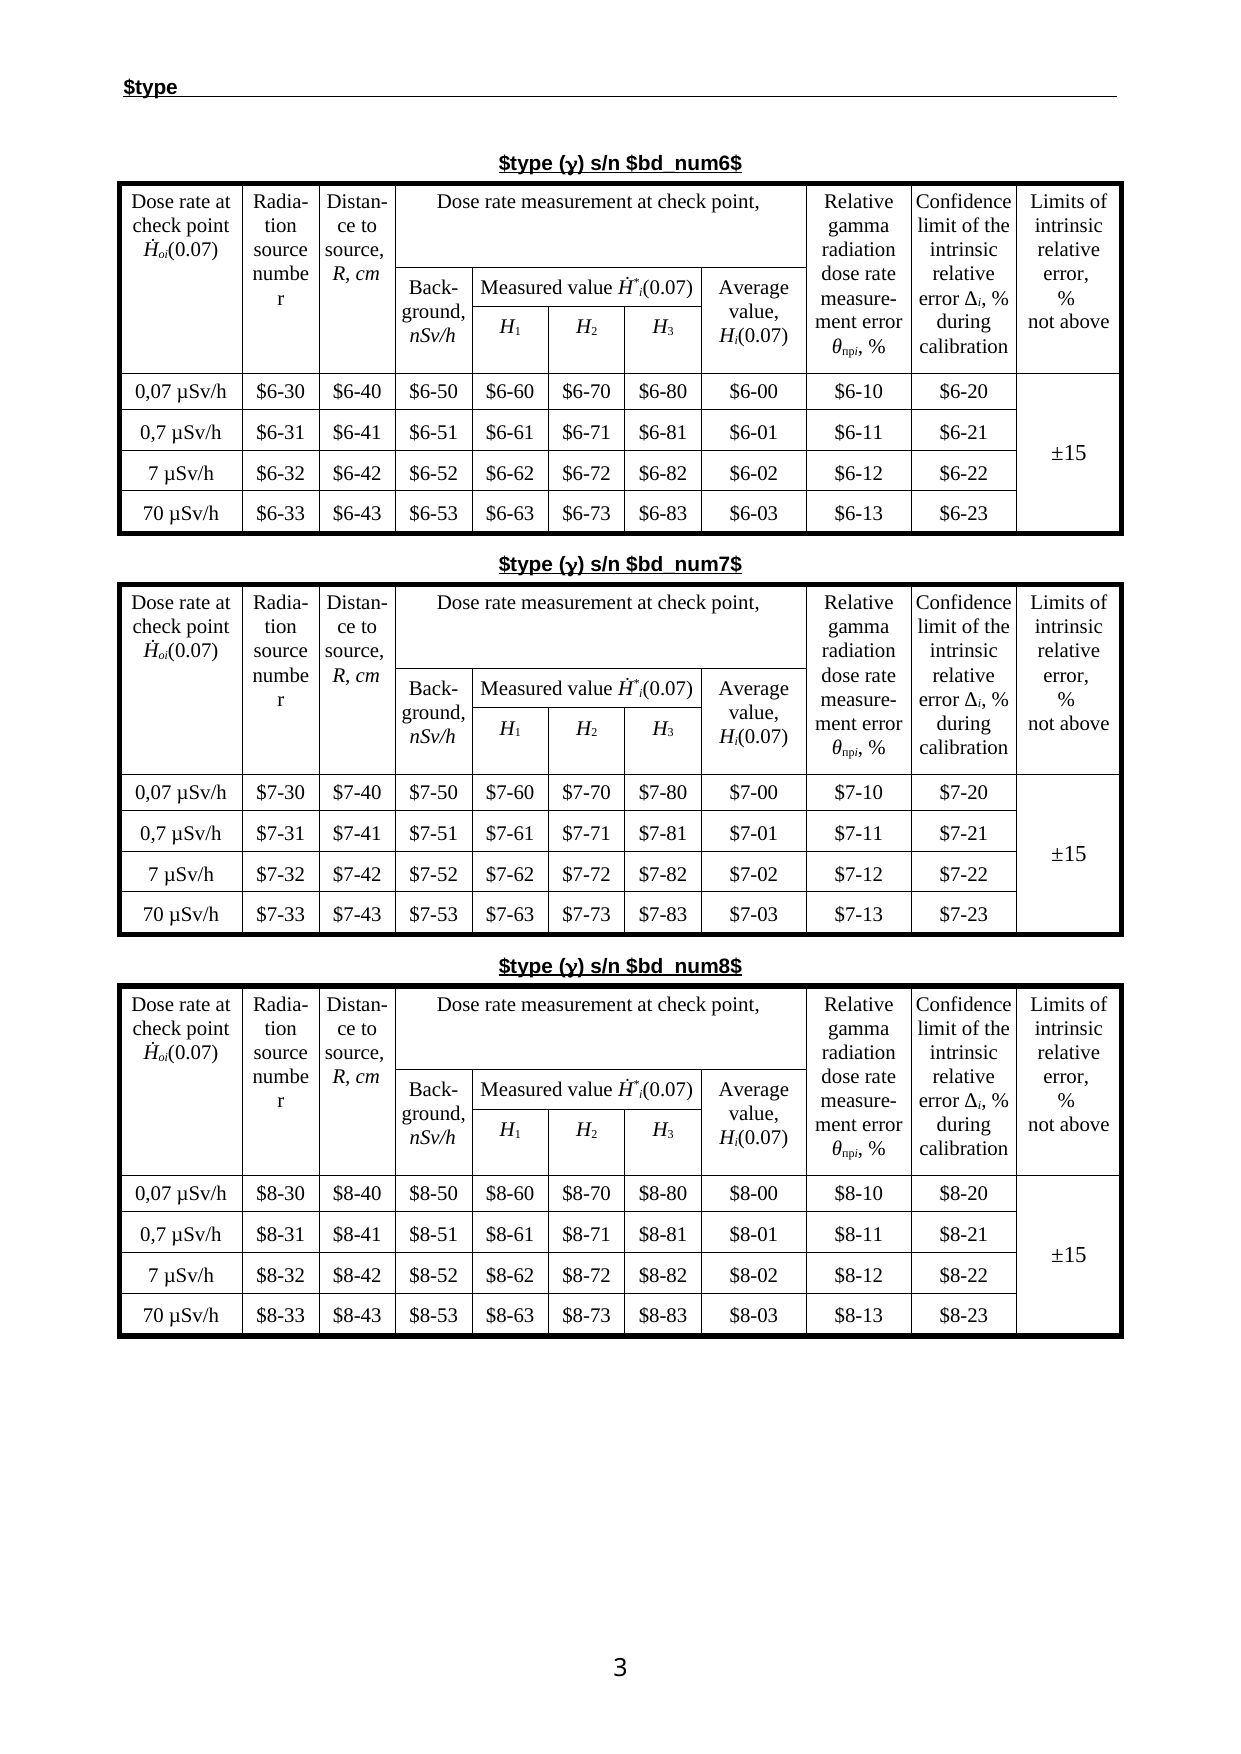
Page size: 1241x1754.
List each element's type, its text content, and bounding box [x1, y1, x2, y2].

table_cell $8-31 [243, 1212, 319, 1252]
table_cell $7-23 [912, 892, 1016, 932]
table_cell $7-71 [549, 811, 624, 851]
table_cell $8-13 [807, 1294, 911, 1333]
table_cell $8-03 [702, 1294, 806, 1333]
table_cell $8-10 [807, 1176, 911, 1211]
table_cell $7-20 [912, 775, 1016, 810]
table_cell Radia-tion source number [243, 186, 319, 373]
table_cell $7-30 [243, 775, 319, 810]
table_cell Dose rate at check point Ḣoi(0.07) [122, 587, 242, 774]
table_cell $6-31 [243, 410, 319, 449]
table_cell Back-ground, nSv/h [396, 669, 472, 774]
table_cell $6-70 [549, 374, 624, 409]
table_cell $8-80 [625, 1176, 701, 1211]
table_cell $7-83 [625, 892, 701, 932]
table_cell Radia-tion source number [243, 587, 319, 774]
table_cell $7-40 [320, 775, 395, 810]
table_cell $6-83 [625, 491, 701, 531]
table_cell $8-21 [912, 1212, 1016, 1252]
table_cell $6-82 [625, 451, 701, 490]
table_cell $6-81 [625, 410, 701, 449]
table_cell H3 [625, 708, 701, 774]
table_cell ±15 [1017, 374, 1119, 531]
table_cell $8-71 [549, 1212, 624, 1252]
table_cell Average value, Hi(0.07) [702, 669, 806, 774]
table_cell $8-40 [320, 1176, 395, 1211]
table_cell $8-62 [473, 1253, 548, 1292]
table_cell 7 µSv/h [122, 451, 242, 490]
table_cell $6-33 [243, 491, 319, 531]
table_cell $6-61 [473, 410, 548, 449]
table_cell Measured value Ḣ*i(0.07) [473, 669, 701, 707]
table_cell $8-51 [396, 1212, 472, 1252]
table_cell $7-63 [473, 892, 548, 932]
table_cell $7-22 [912, 852, 1016, 891]
table_cell $7-10 [807, 775, 911, 810]
table_cell $6-23 [912, 491, 1016, 531]
table_cell $6-73 [549, 491, 624, 531]
table_cell $8-61 [473, 1212, 548, 1252]
table_cell Dose rate measurement at check point, [396, 186, 806, 267]
table_cell 0,7 µSv/h [122, 410, 242, 449]
table_cell $7-21 [912, 811, 1016, 851]
table_cell $6-02 [702, 451, 806, 490]
table_cell Dose rate at check point Ḣoi(0.07) [122, 186, 242, 373]
table_cell $7-70 [549, 775, 624, 810]
table_cell 0,07 µSv/h [122, 374, 242, 409]
table_cell $8-12 [807, 1253, 911, 1292]
table_cell H2 [549, 307, 624, 373]
table_cell $7-02 [702, 852, 806, 891]
table_header $type () s/n $bd_num6$ [119, 135, 1121, 181]
table_header $type () s/n $bd_num8$ [119, 937, 1121, 983]
table_cell Dose rate measurement at check point, [396, 989, 806, 1069]
table_cell H1 [473, 708, 548, 774]
table_cell Measured value Ḣ*i(0.07) [473, 268, 701, 306]
table_cell $6-30 [243, 374, 319, 409]
table_cell $7-51 [396, 811, 472, 851]
table_cell 0,7 µSv/h [122, 1212, 242, 1252]
table_cell Confidence limit of the intrinsic relative error Δi, % during calibration [912, 186, 1016, 373]
table_cell Limits of intrinsic relative error, % not above [1017, 989, 1119, 1175]
table_cell $6-72 [549, 451, 624, 490]
table_cell $6-41 [320, 410, 395, 449]
table_cell $6-51 [396, 410, 472, 449]
table_cell $8-01 [702, 1212, 806, 1252]
table_cell $7-43 [320, 892, 395, 932]
table_cell H1 [473, 307, 548, 373]
table_cell $7-12 [807, 852, 911, 891]
table_cell H3 [625, 1110, 701, 1175]
table_cell $7-42 [320, 852, 395, 891]
table_cell $6-40 [320, 374, 395, 409]
table_cell Confidence limit of the intrinsic relative error Δi, % during calibration [912, 587, 1016, 774]
table_cell $8-11 [807, 1212, 911, 1252]
table_cell $8-43 [320, 1294, 395, 1333]
table_cell $8-81 [625, 1212, 701, 1252]
table_cell $7-61 [473, 811, 548, 851]
table_cell $8-22 [912, 1253, 1016, 1292]
table_cell $6-42 [320, 451, 395, 490]
table_cell $6-11 [807, 410, 911, 449]
table_cell ±15 [1017, 1176, 1119, 1333]
table_cell $8-70 [549, 1176, 624, 1211]
table_cell Distan-ce to source, R, сm [320, 186, 395, 373]
table_cell 70 µSv/h [122, 491, 242, 531]
table_cell Relative gamma radiation dose rate measure-ment error θпрi, % [807, 989, 911, 1175]
table_cell $8-53 [396, 1294, 472, 1333]
table_cell $8-02 [702, 1253, 806, 1292]
table_cell 7 µSv/h [122, 1253, 242, 1292]
table_cell $7-33 [243, 892, 319, 932]
table_cell $8-42 [320, 1253, 395, 1292]
table_cell $6-62 [473, 451, 548, 490]
table_cell $7-72 [549, 852, 624, 891]
table_cell $6-00 [702, 374, 806, 409]
table_cell $7-53 [396, 892, 472, 932]
table_cell $7-01 [702, 811, 806, 851]
table_cell H2 [549, 1110, 624, 1175]
table_cell Relative gamma radiation dose rate measure-ment error θпрi, % [807, 587, 911, 774]
table_cell $6-32 [243, 451, 319, 490]
table_cell $6-80 [625, 374, 701, 409]
table_cell $6-50 [396, 374, 472, 409]
table_cell $7-81 [625, 811, 701, 851]
table_cell $8-33 [243, 1294, 319, 1333]
table_cell $7-11 [807, 811, 911, 851]
table_cell $7-73 [549, 892, 624, 932]
table_cell Confidence limit of the intrinsic relative error Δi, % during calibration [912, 989, 1016, 1175]
table_cell $8-50 [396, 1176, 472, 1211]
table_cell $8-60 [473, 1176, 548, 1211]
table_cell $8-32 [243, 1253, 319, 1292]
table_cell $8-30 [243, 1176, 319, 1211]
table_cell Back-ground, nSv/h [396, 1070, 472, 1175]
table_cell $7-03 [702, 892, 806, 932]
table_cell Average value, Hi(0.07) [702, 268, 806, 373]
table_cell Radia-tion source number [243, 989, 319, 1175]
table_cell $8-23 [912, 1294, 1016, 1333]
table_cell Back-ground, nSv/h [396, 268, 472, 373]
table_cell Average value, Hi(0.07) [702, 1070, 806, 1175]
table_cell $6-12 [807, 451, 911, 490]
table_cell $7-52 [396, 852, 472, 891]
table_cell $6-21 [912, 410, 1016, 449]
table_cell $7-00 [702, 775, 806, 810]
table_cell 70 µSv/h [122, 892, 242, 932]
table_cell $7-82 [625, 852, 701, 891]
table_cell $6-10 [807, 374, 911, 409]
table_cell $6-63 [473, 491, 548, 531]
table_cell 70 µSv/h [122, 1294, 242, 1333]
table_cell $6-43 [320, 491, 395, 531]
table_cell $8-83 [625, 1294, 701, 1333]
table_cell $6-13 [807, 491, 911, 531]
table_cell H1 [473, 1110, 548, 1175]
table_cell $6-20 [912, 374, 1016, 409]
table_cell $7-60 [473, 775, 548, 810]
table_cell $8-00 [702, 1176, 806, 1211]
table_cell $6-60 [473, 374, 548, 409]
table_cell $6-71 [549, 410, 624, 449]
table_cell $6-22 [912, 451, 1016, 490]
table_cell 0,07 µSv/h [122, 775, 242, 810]
table_cell $7-62 [473, 852, 548, 891]
table_cell 0,07 µSv/h [122, 1176, 242, 1211]
table_cell $8-41 [320, 1212, 395, 1252]
table_cell $8-52 [396, 1253, 472, 1292]
table_cell Dose rate measurement at check point, [396, 587, 806, 668]
table_cell Distan-ce to source, R, сm [320, 587, 395, 774]
table_cell $7-80 [625, 775, 701, 810]
table_cell Limits of intrinsic relative error, % not above [1017, 587, 1119, 774]
table_cell ±15 [1017, 775, 1119, 932]
table_cell $6-52 [396, 451, 472, 490]
table_header $type () s/n $bd_num7$ [119, 536, 1121, 582]
table_cell Limits of intrinsic relative error, % not above [1017, 186, 1119, 373]
table_cell Relative gamma radiation dose rate measure-ment error θпрi, % [807, 186, 911, 373]
table_cell Dose rate at check point Ḣoi(0.07) [122, 989, 242, 1175]
table_cell H2 [549, 708, 624, 774]
table_cell $7-50 [396, 775, 472, 810]
table_cell $8-73 [549, 1294, 624, 1333]
table_cell $8-82 [625, 1253, 701, 1292]
table_cell 7 µSv/h [122, 852, 242, 891]
table_cell $7-13 [807, 892, 911, 932]
table_cell $8-20 [912, 1176, 1016, 1211]
table_cell $8-63 [473, 1294, 548, 1333]
table_cell 0,7 µSv/h [122, 811, 242, 851]
table_cell $7-31 [243, 811, 319, 851]
table_cell $6-53 [396, 491, 472, 531]
table_cell Distan-ce to source, R, сm [320, 989, 395, 1175]
table_cell $7-41 [320, 811, 395, 851]
table_cell $6-03 [702, 491, 806, 531]
table_cell $6-01 [702, 410, 806, 449]
table_cell H3 [625, 307, 701, 373]
table_cell $8-72 [549, 1253, 624, 1292]
table_cell $7-32 [243, 852, 319, 891]
table_cell Measured value Ḣ*i(0.07) [473, 1070, 701, 1108]
